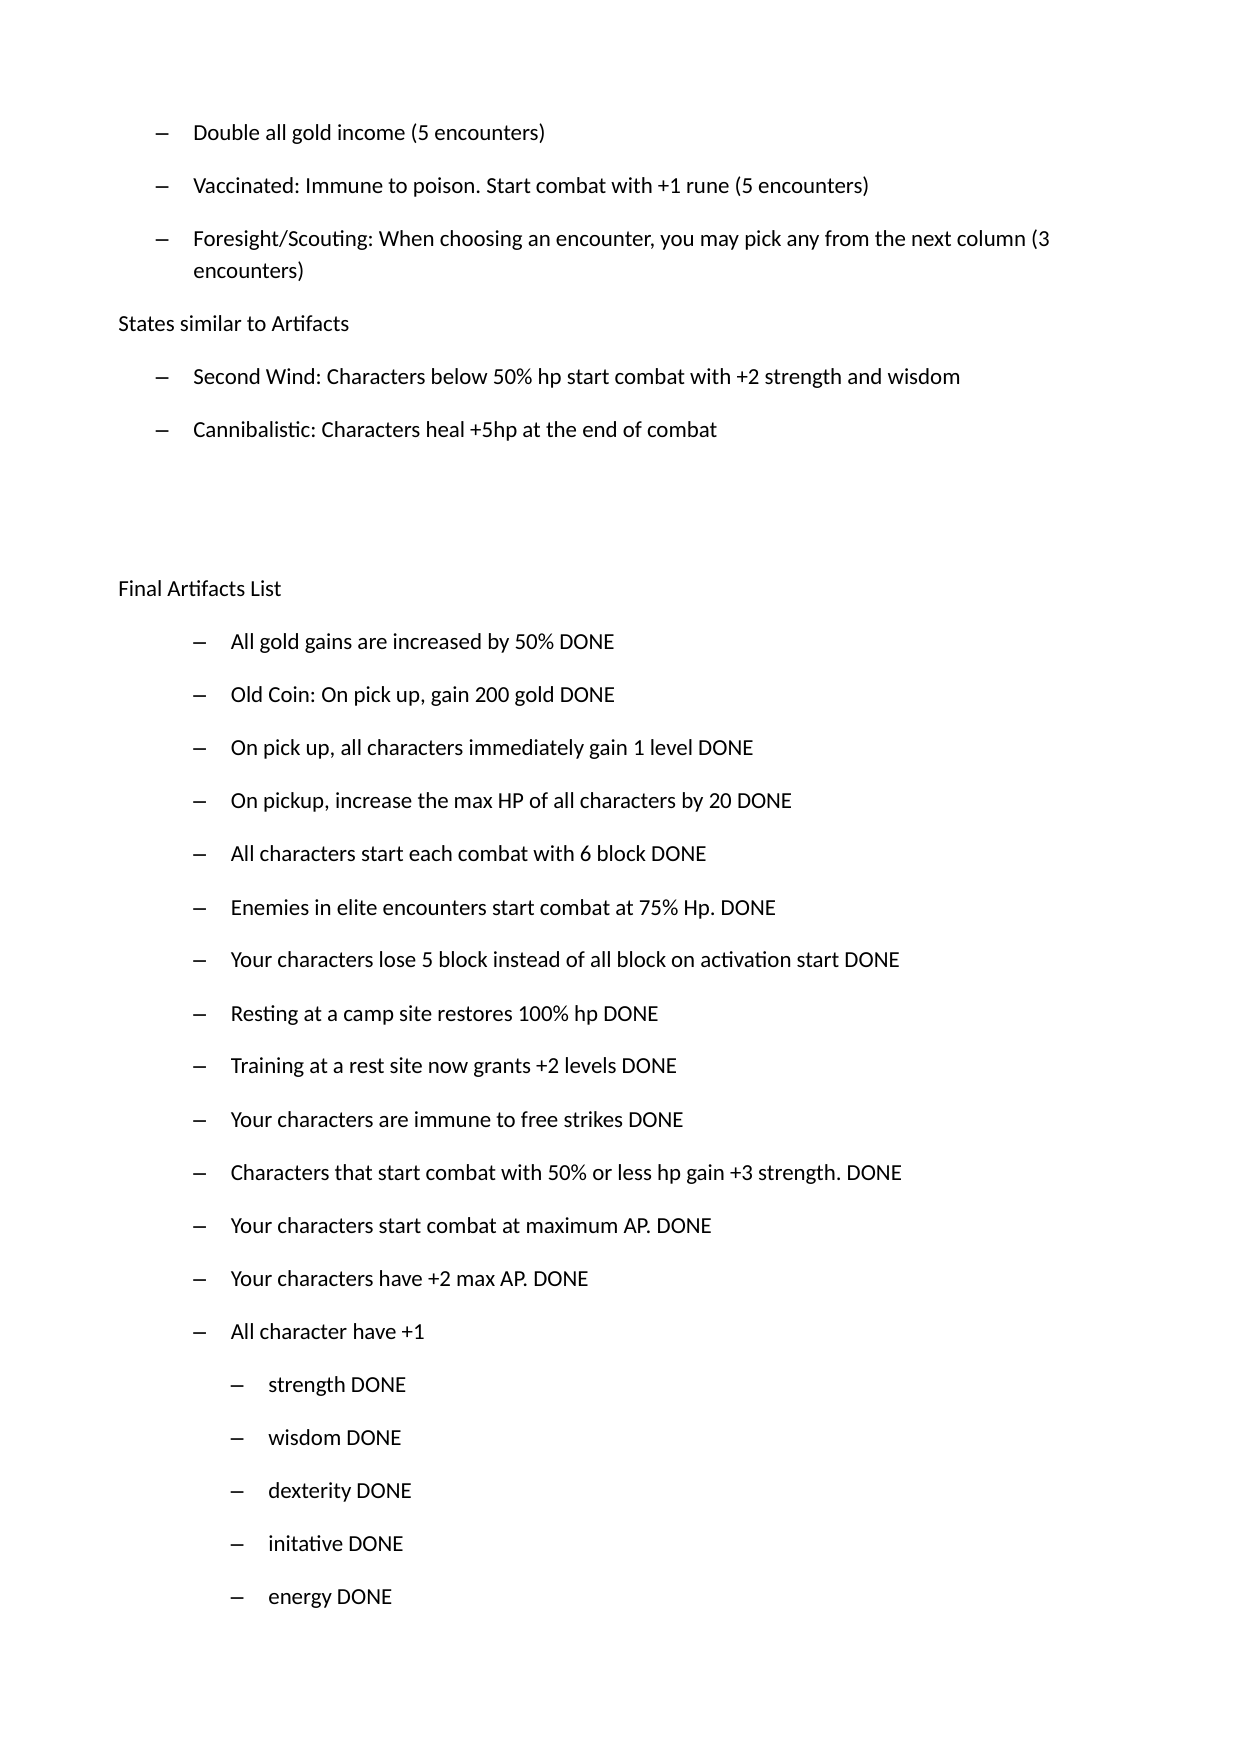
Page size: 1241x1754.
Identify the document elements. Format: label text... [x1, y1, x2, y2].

list All character have +1 [193, 1317, 1122, 1345]
list Your characters lose 5 block instead of all block on activation start DONE [193, 946, 1122, 974]
list Training at a rest site now grants +2 levels DONE [193, 1052, 1122, 1080]
list Your characters start combat at maximum AP. DONE [193, 1211, 1122, 1239]
list All gold gains are increased by 50% DONE [193, 627, 1122, 656]
list wisdom DONE [231, 1423, 1122, 1451]
list Characters that start combat with 50% or less hp gain +3 strength. DONE [193, 1158, 1122, 1186]
list Resting at a camp site restores 100% hp DONE [193, 999, 1122, 1027]
list All characters start each combat with 6 block DONE [193, 839, 1122, 868]
list Double all gold income (5 encounters) [156, 118, 1122, 146]
list dexterity DONE [231, 1476, 1122, 1504]
list Old Coin: On pick up, gain 200 gold DONE [193, 681, 1122, 708]
list On pick up, all characters immediately gain 1 level DONE [193, 733, 1122, 762]
list Enemies in elite encounters start combat at 75% Hp. DONE [193, 893, 1122, 921]
list Cannibalistic: Characters heal +5hp at the end of combat [156, 415, 1122, 443]
list On pickup, increase the max HP of all characters by 20 DONE [193, 787, 1122, 814]
text Final Artifacts List [118, 574, 1122, 602]
list Your characters have +2 max AP. DONE [193, 1264, 1122, 1292]
list Foresight/Scouting: When choosing an encounter, you may pick any from the next column (3 encounters) [156, 224, 1122, 284]
list Your characters are immune to free strikes DONE [193, 1105, 1122, 1133]
list strength DONE [231, 1370, 1122, 1398]
list Second Wind: Characters below 50% hp start combat with +2 strength and wisdom [156, 362, 1122, 390]
list initative DONE [231, 1529, 1122, 1557]
list Vaccinated: Immune to poison. Start combat with +1 rune (5 encounters) [156, 171, 1122, 199]
text States similar to Artifacts [118, 309, 1122, 337]
list energy DONE [231, 1582, 1122, 1610]
